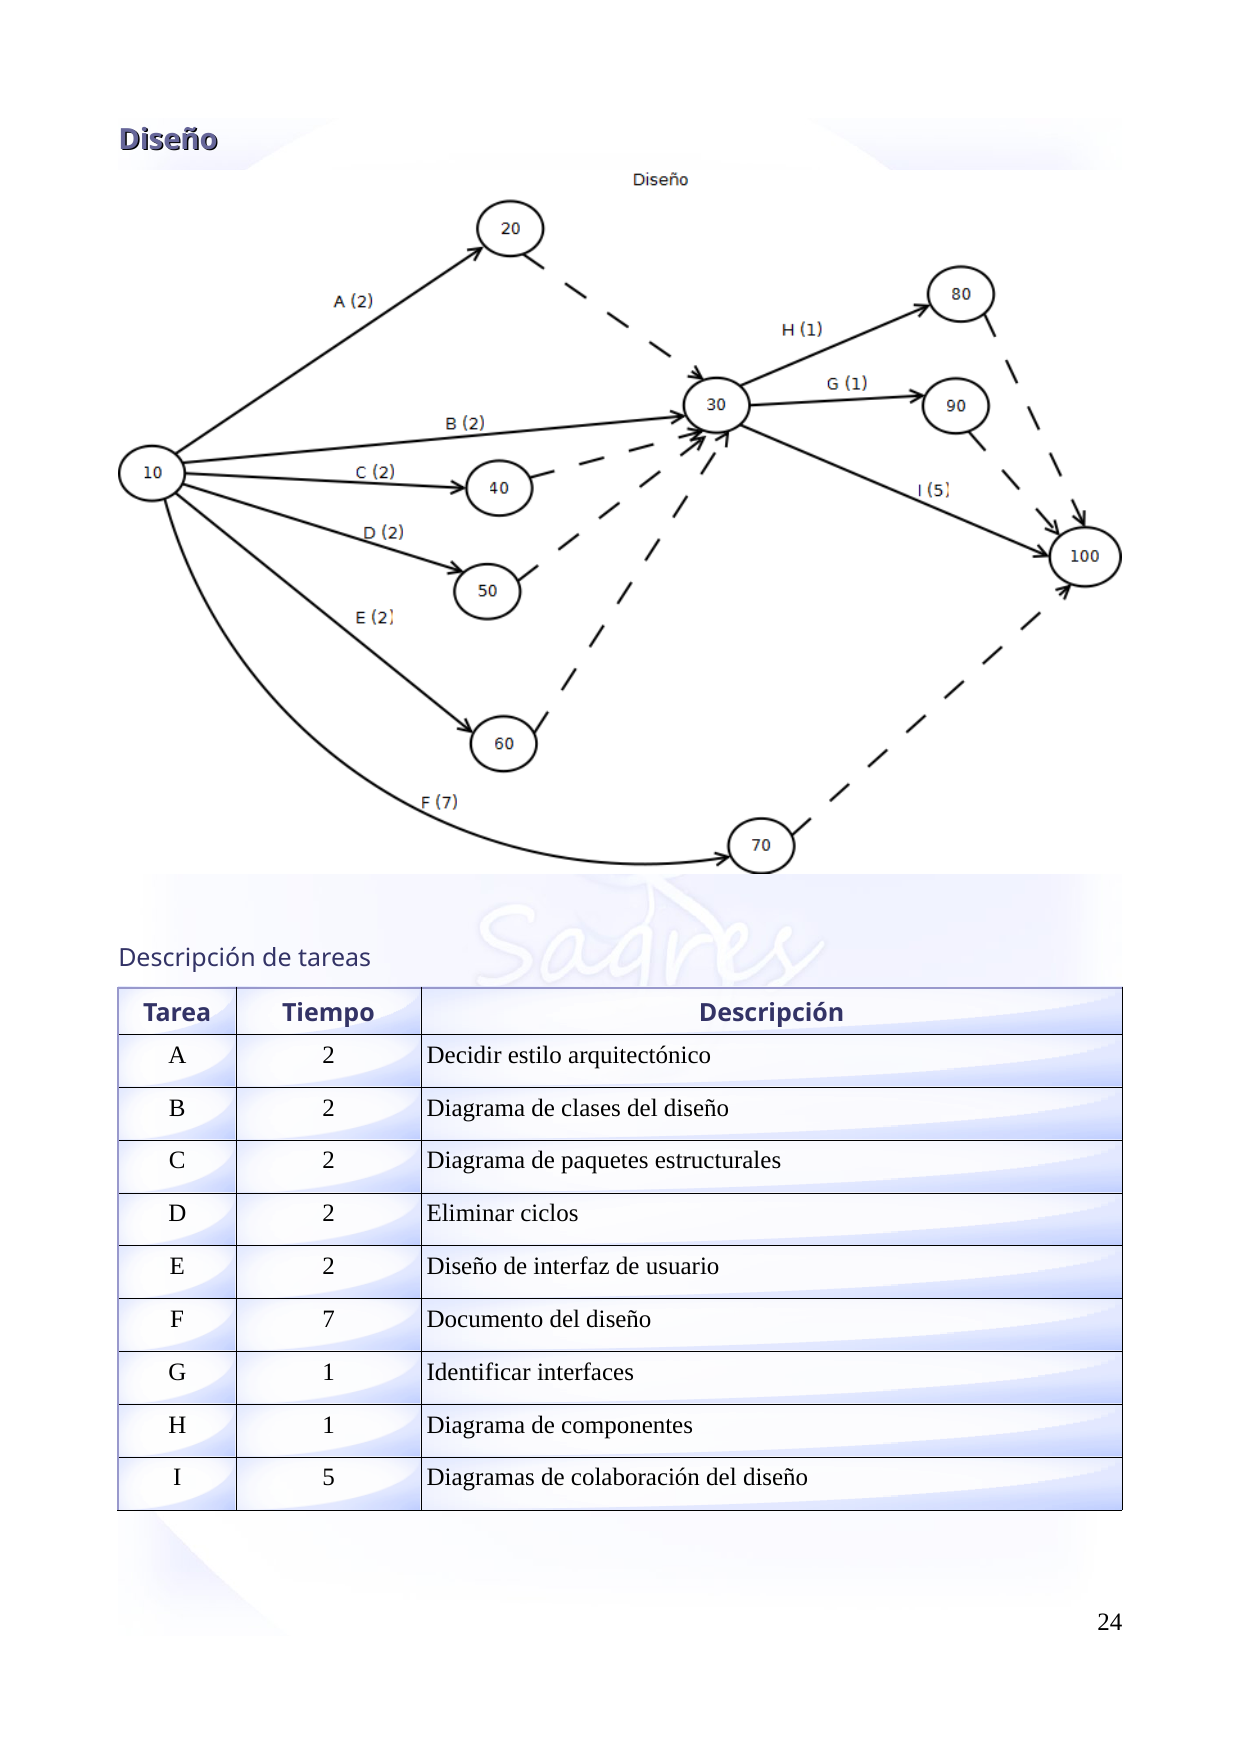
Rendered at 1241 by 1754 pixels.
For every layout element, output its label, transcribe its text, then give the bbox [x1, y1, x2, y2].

table_cell Diagrama de paquetes estructurales [422, 1141, 1122, 1193]
table_cell 2 [237, 1194, 421, 1245]
table_cell G [119, 1352, 236, 1404]
table_cell 7 [237, 1299, 421, 1351]
table_cell 1 [237, 1405, 421, 1457]
table_cell 1 [237, 1352, 421, 1404]
table_cell D [119, 1194, 236, 1245]
table_cell 2 [237, 1141, 421, 1193]
table_cell 2 [237, 1035, 421, 1087]
table_cell Identificar interfaces [422, 1352, 1122, 1404]
subtitle Diseño [118, 118, 1122, 158]
table_cell E [119, 1246, 236, 1298]
table_cell Eliminar ciclos [422, 1194, 1122, 1245]
table_header Tiempo [237, 989, 421, 1034]
table_cell F [119, 1299, 236, 1351]
table_cell Decidir estilo arquitectónico [422, 1035, 1122, 1087]
table_cell Diagramas de colaboración del diseño [422, 1458, 1122, 1509]
table_cell Diagrama de clases del diseño [422, 1088, 1122, 1140]
table_header Tarea [119, 989, 236, 1034]
table_cell 2 [237, 1088, 421, 1140]
table_cell C [119, 1141, 236, 1193]
table_cell I [119, 1458, 236, 1509]
table_cell Documento del diseño [422, 1299, 1122, 1351]
table_cell Diseño de interfaz de usuario [422, 1246, 1122, 1298]
table_cell A [119, 1035, 236, 1087]
table_cell 5 [237, 1458, 421, 1509]
table_header Descripción [422, 989, 1122, 1034]
table_cell B [119, 1088, 236, 1140]
subtitle Descripción de tareas [118, 940, 1122, 974]
picture [118, 1511, 1122, 1636]
table_cell H [119, 1405, 236, 1457]
picture [118, 158, 1122, 940]
table_cell 2 [237, 1246, 421, 1298]
table_cell Diagrama de componentes [422, 1405, 1122, 1457]
picture [118, 974, 1122, 987]
